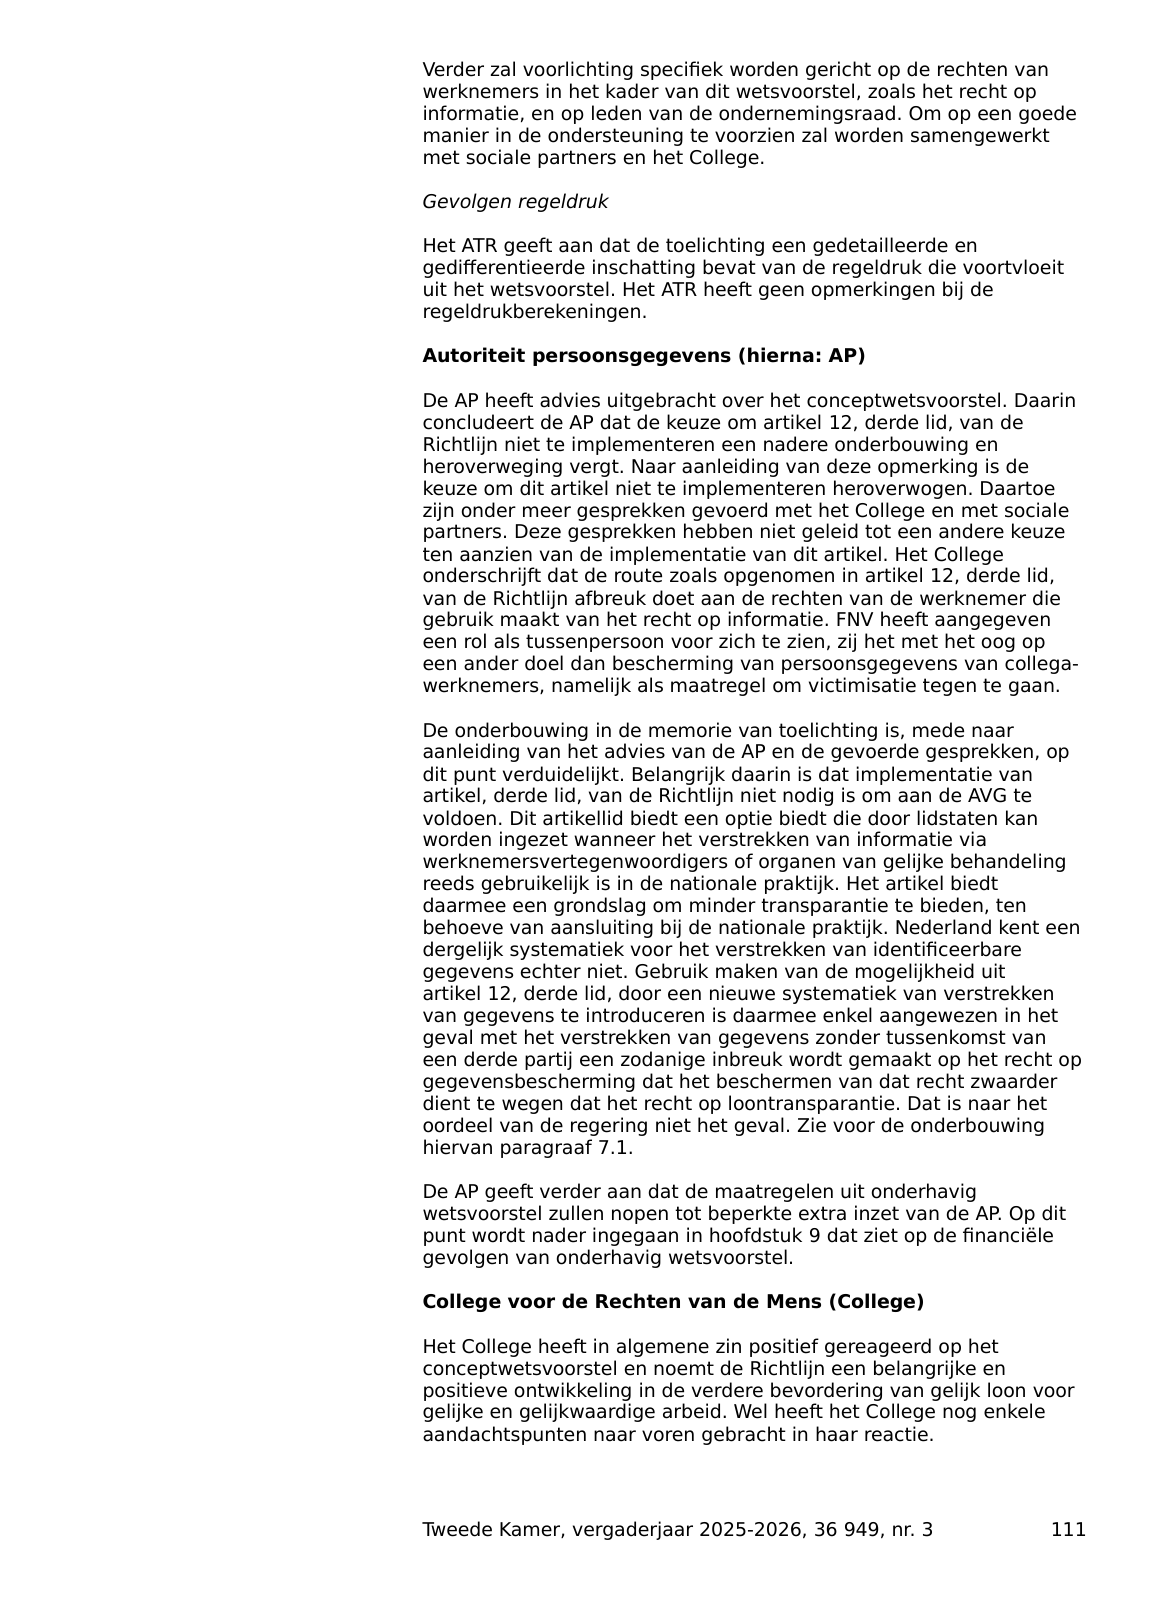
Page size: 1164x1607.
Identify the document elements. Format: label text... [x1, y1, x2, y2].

text Het ATR geeft aan dat de toelichting een gedetailleerde en gedifferentieerde inschatting bevat van de regeldruk die voortvloeit uit het wetsvoorstel. Het ATR heeft geen opmerkingen bij de regeldrukberekeningen. [422, 235, 1087, 323]
subtitle College voor de Rechten van de Mens (College) [422, 1291, 1087, 1313]
text De AP heeft advies uitgebracht over het conceptwetsvoorstel. Daarin concludeert de AP dat de keuze om artikel 12, derde lid, van de Richtlijn niet te implementeren een nadere onderbouwing en heroverweging vergt. Naar aanleiding van deze opmerking is de keuze om dit artikel niet te implementeren heroverwogen. Daartoe zijn onder meer gesprekken gevoerd met het College en met sociale partners. Deze gesprekken hebben niet geleid tot een andere keuze ten aanzien van de implementatie van dit artikel. Het College onderschrijft dat de route zoals opgenomen in artikel 12, derde lid, van de Richtlijn afbreuk doet aan de rechten van de werknemer die gebruik maakt van het recht op informatie. FNV heeft aangegeven een rol als tussenpersoon voor zich te zien, zij het met het oog op een ander doel dan bescherming van persoonsgegevens van collega-werknemers, namelijk als maatregel om victimisatie tegen te gaan. [422, 389, 1087, 697]
text De onderbouwing in de memorie van toelichting is, mede naar aanleiding van het advies van de AP en de gevoerde gesprekken, op dit punt verduidelijkt. Belangrijk daarin is dat implementatie van artikel, derde lid, van de Richtlijn niet nodig is om aan de AVG te voldoen. Dit artikellid biedt een optie biedt die door lidstaten kan worden ingezet wanneer het verstrekken van informatie via werknemersvertegenwoordigers of organen van gelijke behandeling reeds gebruikelijk is in de nationale praktijk. Het artikel biedt daarmee een grondslag om minder transparantie te bieden, ten behoeve van aansluiting bij de nationale praktijk. Nederland kent een dergelijk systematiek voor het verstrekken van identificeerbare gegevens echter niet. Gebruik maken van de mogelijkheid uit artikel 12, derde lid, door een nieuwe systematiek van verstrekken van gegevens te introduceren is daarmee enkel aangewezen in het geval met het verstrekken van gegevens zonder tussenkomst van een derde partij een zodanige inbreuk wordt gemaakt op het recht op gegevensbescherming dat het beschermen van dat recht zwaarder dient te wegen dat het recht op loontransparantie. Dat is naar het oordeel van de regering niet het geval. Zie voor de onderbouwing hiervan paragraaf 7.1. [422, 719, 1087, 1159]
subtitle Gevolgen regeldruk [422, 191, 1087, 213]
text Verder zal voorlichting specifiek worden gericht op de rechten van werknemers in het kader van dit wetsvoorstel, zoals het recht op informatie, en op leden van de ondernemingsraad. Om op een goede manier in de ondersteuning te voorzien zal worden samengewerkt met sociale partners en het College. [422, 59, 1087, 169]
text De AP geeft verder aan dat de maatregelen uit onderhavig wetsvoorstel zullen nopen tot beperkte extra inzet van de AP. Op dit punt wordt nader ingegaan in hoofdstuk 9 dat ziet op de financiële gevolgen van onderhavig wetsvoorstel. [422, 1181, 1087, 1269]
text Het College heeft in algemene zin positief gereageerd op het conceptwetsvoorstel en noemt de Richtlijn een belangrijke en positieve ontwikkeling in de verdere bevordering van gelijk loon voor gelijke en gelijkwaardige arbeid. Wel heeft het College nog enkele aandachtspunten naar voren gebracht in haar reactie. [422, 1336, 1087, 1445]
subtitle Autoriteit persoonsgegevens (hierna: AP) [422, 345, 1087, 367]
